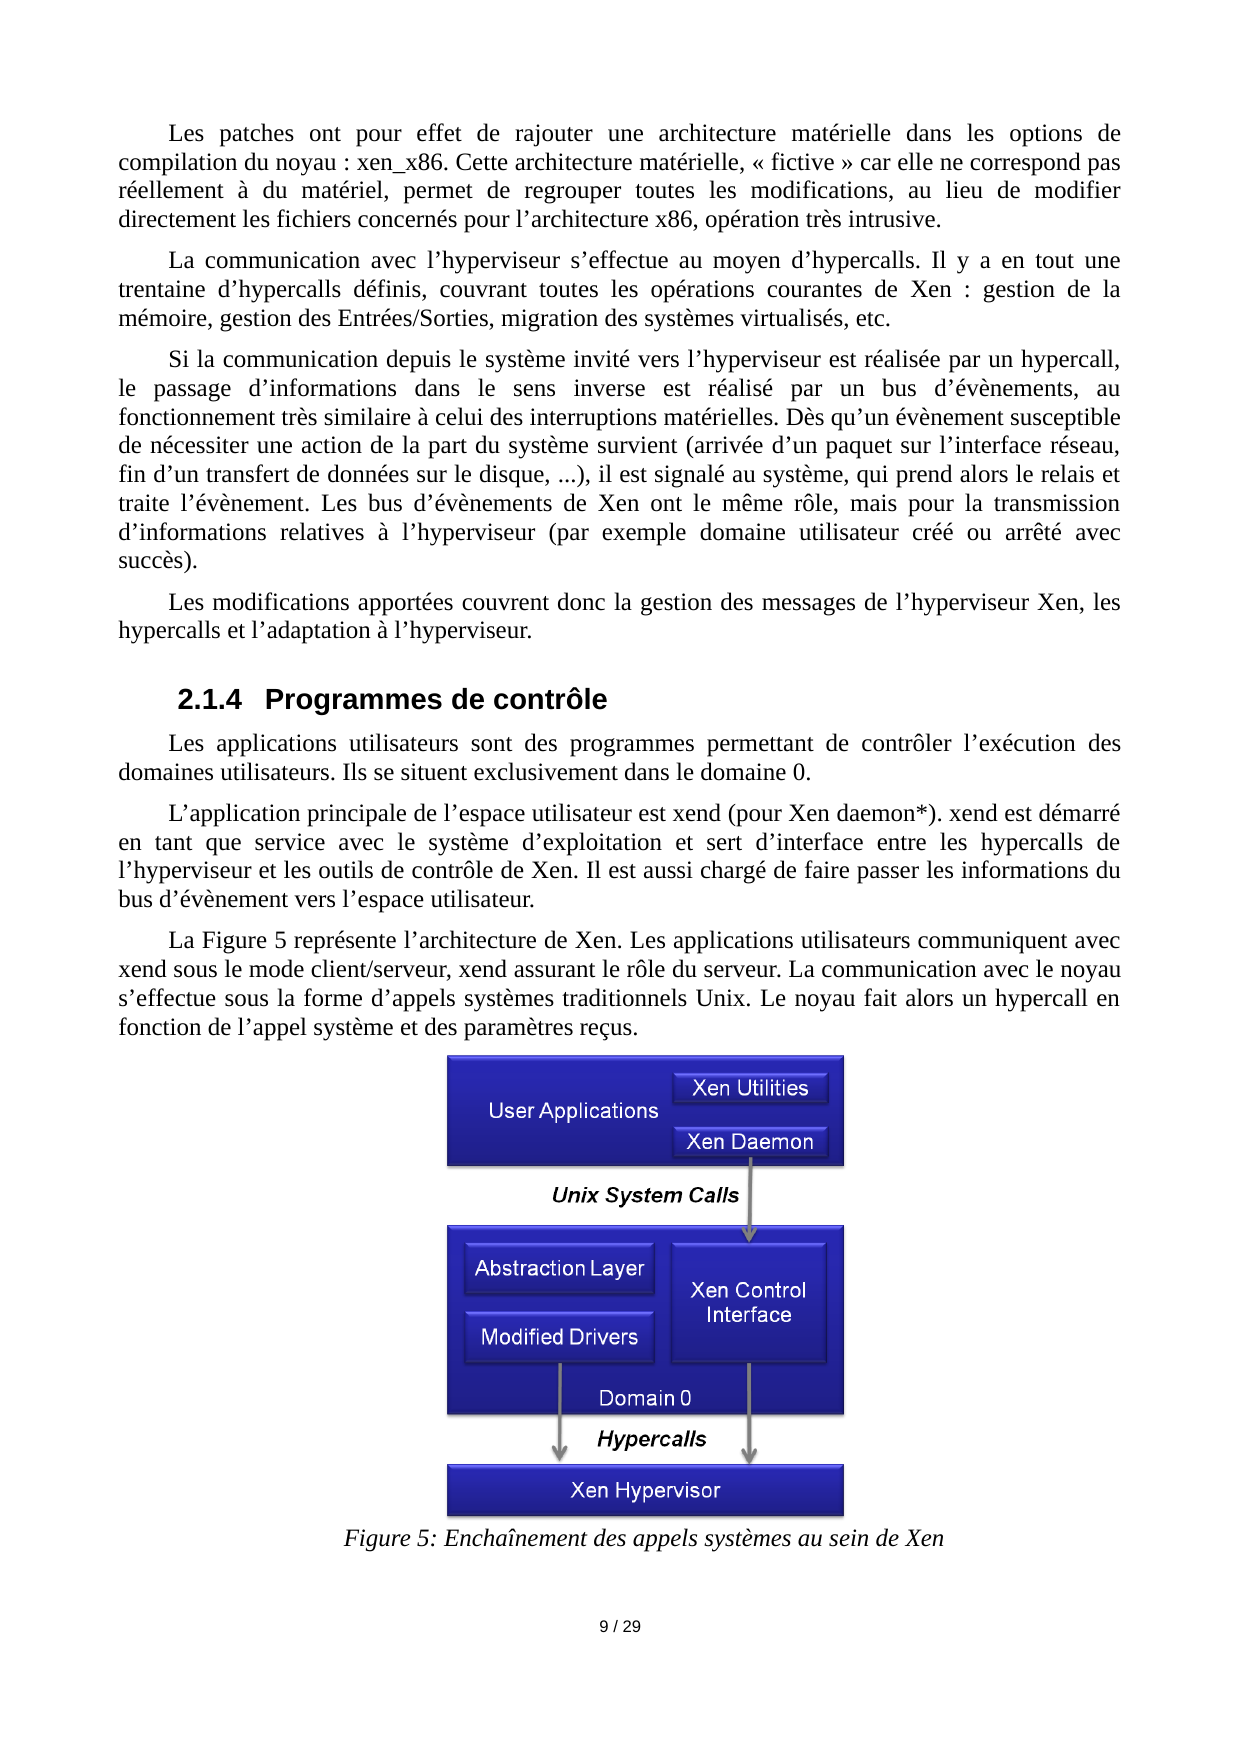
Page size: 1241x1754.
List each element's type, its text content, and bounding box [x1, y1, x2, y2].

text Les patches ont pour effet de rajouter une architecture matérielle dans les options de compilation du noyau : xen_x86. Cette architecture matérielle, « fictive » car elle ne correspond pas réellement à du matériel, permet de regrouper toutes les modifications, au lieu de modifier directement les fichiers concernés pour l’architecture x86, opération très intrusive. [118, 118, 1122, 233]
text La Figure 5 représente l’architecture de Xen. Les applications utilisateurs communiquent avec xend sous le mode client/serveur, xend assurant le rôle du serveur. La communication avec le noyau s’effectue sous la forme d’appels systèmes traditionnels Unix. Le noyau fait alors un hypercall en fonction de l’appel système et des paramètres reçus. [118, 925, 1122, 1040]
text Figure 5: Enchaînement des appels systèmes au sein de Xen [270, 1523, 1020, 1551]
text Les applications utilisateurs sont des programmes permettant de contrôler l’exécution des domaines utilisateurs. Ils se situent exclusivement dans le domaine 0. [118, 728, 1122, 785]
text Les modifications apportées couvrent donc la gestion des messages de l’hyperviseur Xen, les hypercalls et l’adaptation à l’hyperviseur. [118, 587, 1122, 644]
subtitle Programmes de contrôle [177, 682, 1122, 715]
text La communication avec l’hyperviseur s’effectue au moyen d’hypercalls. Il y a en tout une trentaine d’hypercalls définis, couvrant toutes les opérations courantes de Xen : gestion de la mémoire, gestion des Entrées/Sorties, migration des systèmes virtualisés, etc. [118, 246, 1122, 332]
text Si la communication depuis le système invité vers l’hyperviseur est réalisée par un hypercall, le passage d’informations dans le sens inverse est réalisé par un bus d’évènements, au fonctionnement très similaire à celui des interruptions matérielles. Dès qu’un évènement susceptible de nécessiter une action de la part du système survient (arrivée d’un paquet sur l’interface réseau, fin d’un transfert de données sur le disque, ...), il est signalé au système, qui prend alors le relais et traite l’évènement. Les bus d’évènements de Xen ont le même rôle, mais pour la transmission d’informations relatives à l’hyperviseur (par exemple domaine utilisateur créé ou arrêté avec succès). [118, 344, 1122, 574]
text L’application principale de l’espace utilisateur est xend (pour Xen daemon*). xend est démarré en tant que service avec le système d’exploitation et sert d’interface entre les hypercalls de l’hyperviseur et les outils de contrôle de Xen. Il est aussi chargé de faire passer les informations du bus d’évènement vers l’espace utilisateur. [118, 798, 1122, 913]
picture [442, 1052, 848, 1523]
